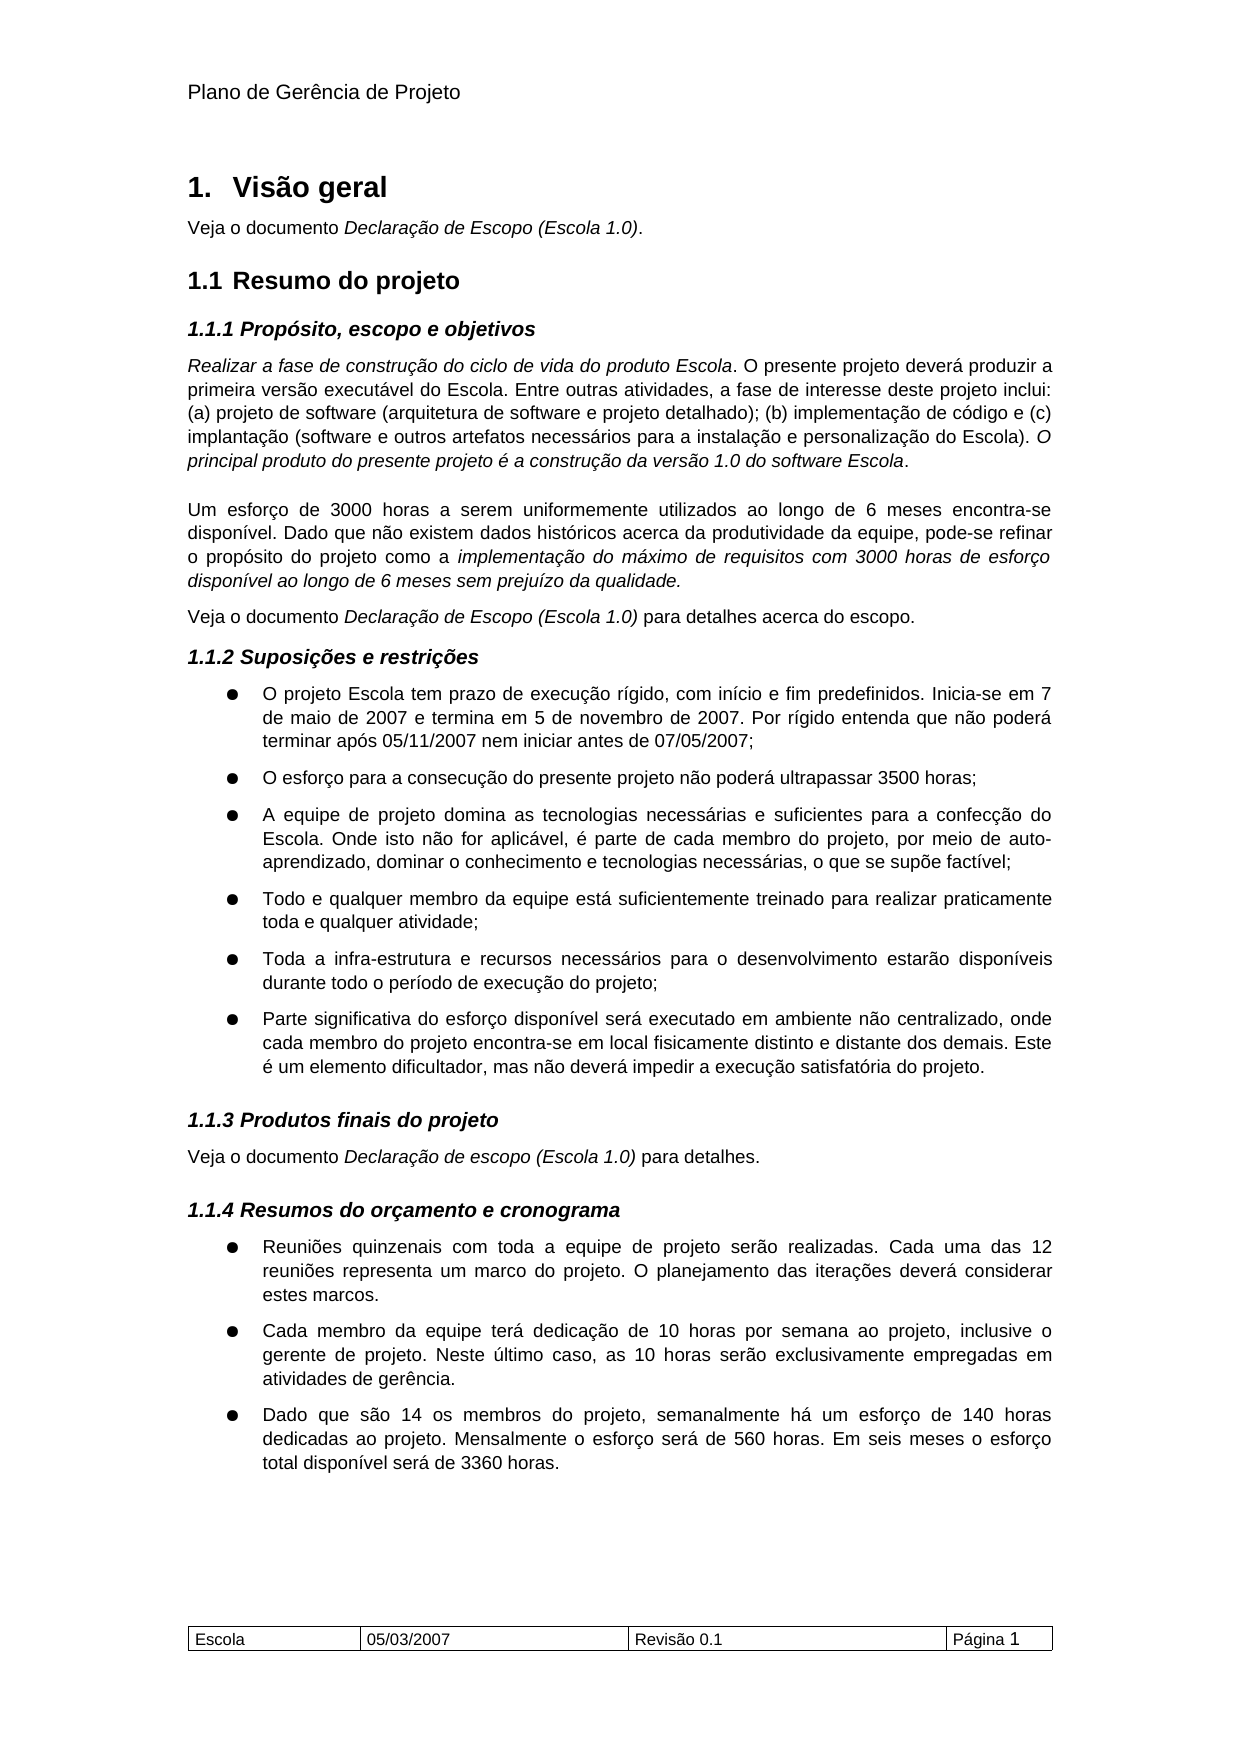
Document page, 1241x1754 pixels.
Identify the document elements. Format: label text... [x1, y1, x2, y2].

subtitle Resumos do orçamento e cronograma [187, 1199, 1053, 1223]
text Veja o documento Declaração de Escopo (Escola 1.0) para detalhes acerca do escopo. [187, 604, 1053, 628]
text Um esforço de 3000 horas a serem uniformemente utilizados ao longo de 6 meses encontra-se disponível. Dado que não existem dados históricos acerca da produtividade da equipe, pode-se refinar o propósito do projeto como a implementação do máximo de requisitos com 3000 horas de esforço disponível ao longo de 6 meses sem prejuízo da qualidade. [187, 497, 1053, 592]
list Reuniões quinzenais com toda a equipe de projeto serão realizadas. Cada uma das 12 reuniões representa um marco do projeto. O planejamento das iterações deverá considerar estes marcos. [225, 1235, 1053, 1306]
list O projeto Escola tem prazo de execução rígido, com início e fim predefinidos. Inicia-se em 7 de maio de 2007 e termina em 5 de novembro de 2007. Por rígido entenda que não poderá terminar após 05/11/2007 nem iniciar antes de 07/05/2007; [225, 682, 1053, 753]
subtitle Suposições e restrições [187, 646, 1053, 669]
subtitle Propósito, escopo e objetivos [187, 317, 1053, 341]
list Parte significativa do esforço disponível será executado em ambiente não centralizado, onde cada membro do projeto encontra-se em local fisicamente distinto e distante dos demais. Este é um elemento dificultador, mas não deverá impedir a execução satisfatória do projeto. [225, 1007, 1053, 1078]
list Toda a infra-estrutura e recursos necessários para o desenvolvimento estarão disponíveis durante todo o período de execução do projeto; [225, 947, 1053, 994]
text Realizar a fase de construção do ciclo de vida do produto Escola. O presente projeto deverá produzir a primeira versão executável do Escola. Entre outras atividades, a fase de interesse deste projeto inclui: (a) projeto de software (arquitetura de software e projeto detalhado); (b) implementação de código e (c) implantação (software e outros artefatos necessários para a instalação e personalização do Escola). O principal produto do presente projeto é a construção da versão 1.0 do software Escola. [187, 353, 1053, 472]
list Cada membro da equipe terá dedicação de 10 horas por semana ao projeto, inclusive o gerente de projeto. Neste último caso, as 10 horas serão exclusivamente empregadas em atividades de gerência. [225, 1319, 1053, 1390]
text Veja o documento Declaração de Escopo (Escola 1.0). [187, 216, 1053, 239]
subtitle Resumo do projeto [187, 270, 1053, 294]
list Dado que são 14 os membros do projeto, semanalmente há um esforço de 140 horas dedicadas ao projeto. Mensalmente o esforço será de 560 horas. Em seis meses o esforço total disponível será de 3360 horas. [225, 1403, 1053, 1474]
list Todo e qualquer membro da equipe está suficientemente treinado para realizar praticamente toda e qualquer atividade; [225, 886, 1053, 934]
list O esforço para a consecução do presente projeto não poderá ultrapassar 3500 horas; [225, 766, 1053, 789]
subtitle Produtos finais do projeto [187, 1109, 1053, 1132]
subtitle Visão geral [187, 171, 1053, 204]
text Veja o documento Declaração de escopo (Escola 1.0) para detalhes. [187, 1145, 1053, 1168]
list A equipe de projeto domina as tecnologias necessárias e suficientes para a confecção do Escola. Onde isto não for aplicável, é parte de cada membro do projeto, por meio de auto-aprendizado, dominar o conhecimento e tecnologias necessárias, o que se supõe factível; [225, 802, 1053, 873]
